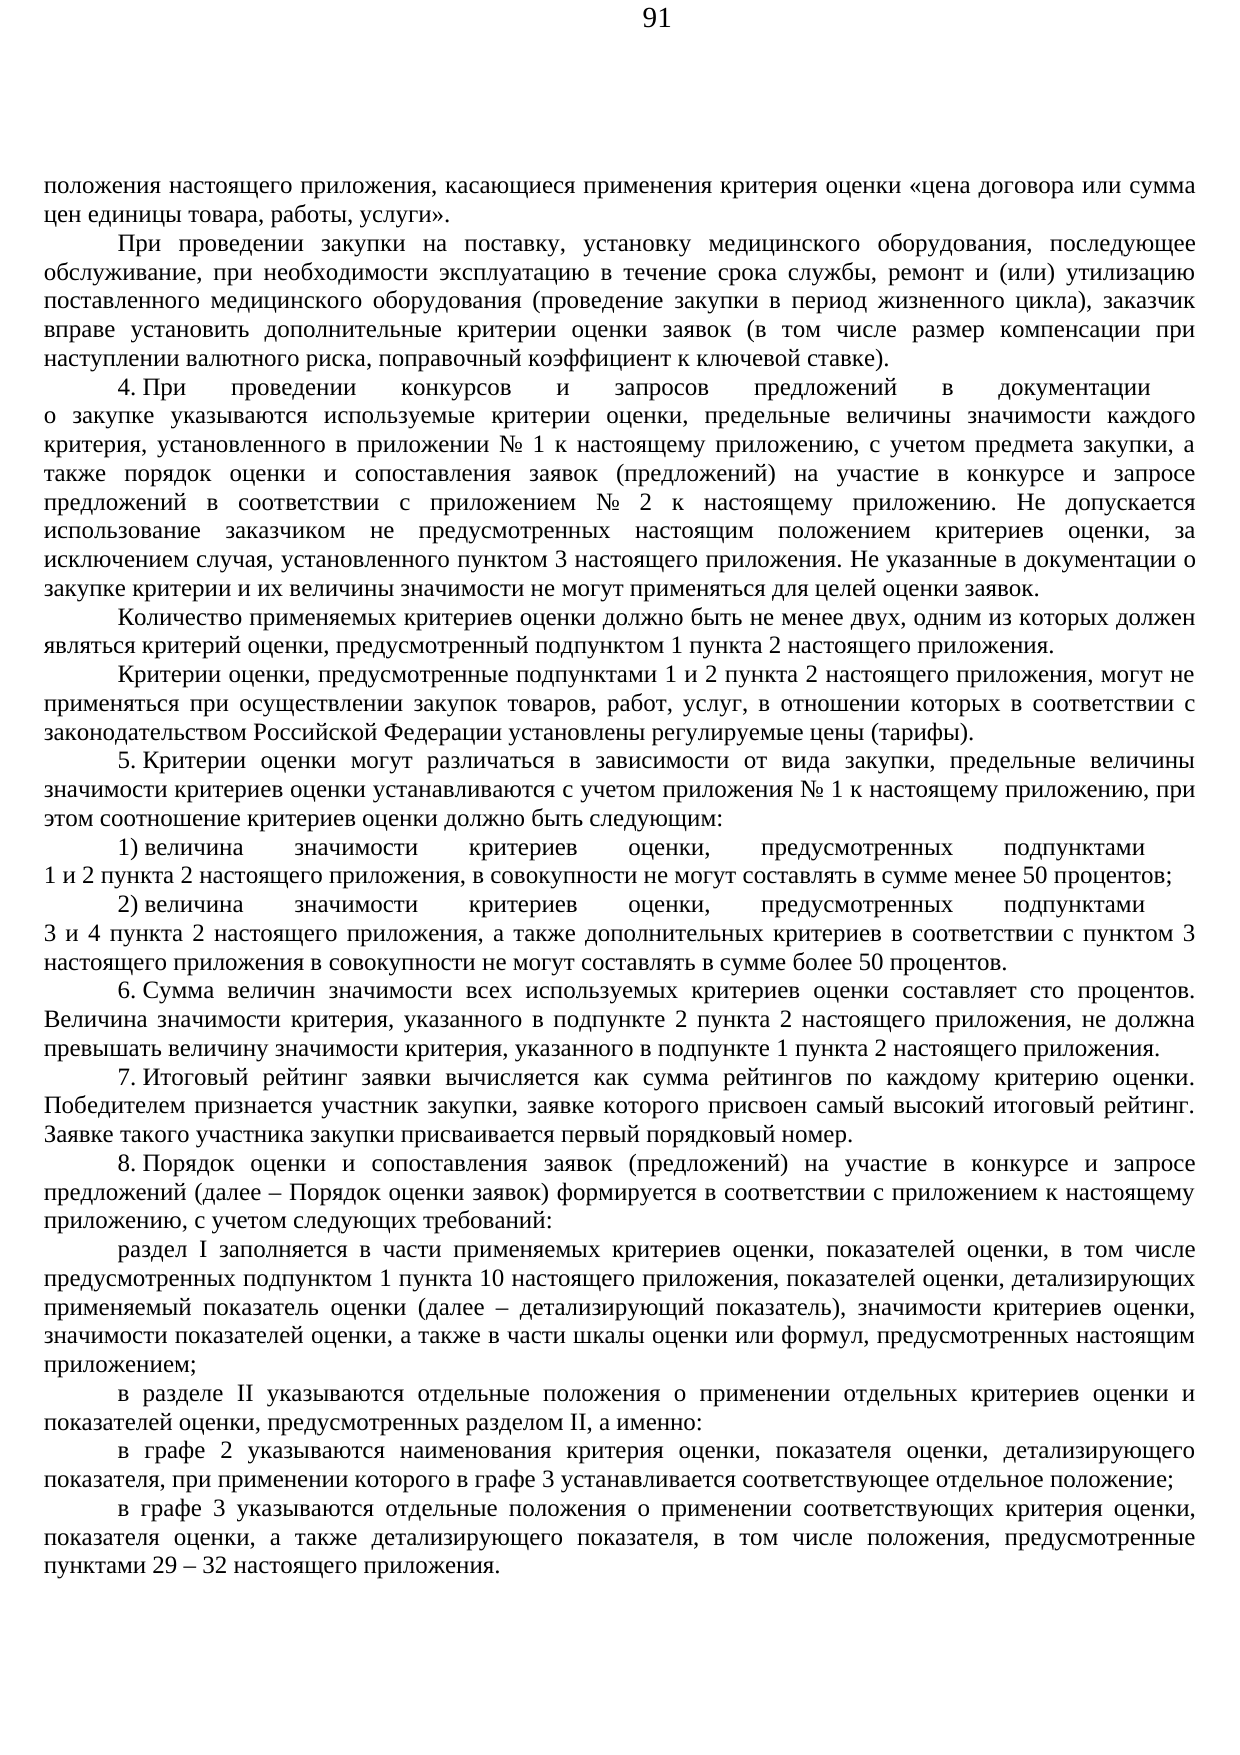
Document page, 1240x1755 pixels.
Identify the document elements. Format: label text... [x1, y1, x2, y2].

text раздел I заполняется в части применяемых критериев оценки, показателей оценки, в том числе предусмотренных подпунктом 1 пункта 10 настоящего приложения, показателей оценки, детализирующих применяемый показатель оценки (далее – детализирующий показатель), значимости критериев оценки, значимости показателей оценки, а также в части шкалы оценки или формул, предусмотренных настоящим приложением; [43, 1234, 1197, 1378]
text 8. Порядок оценки и сопоставления заявок (предложений) на участие в конкурсе и запросе предложений (далее – Порядок оценки заявок) формируется в соответствии с приложением к настоящему приложению, с учетом следующих требований: [43, 1148, 1197, 1234]
text в графе 2 указываются наименования критерия оценки, показателя оценки, детализирующего показателя, при применении которого в графе 3 устанавливается соответствующее отдельное положение; [43, 1436, 1197, 1493]
text в разделе II указываются отдельные положения о применении отдельных критериев оценки и показателей оценки, предусмотренных разделом II, а именно: [43, 1378, 1197, 1436]
text 4. При проведении конкурсов и запросов предложений в документации о закупке указываются используемые критерии оценки, предельные величины значимости каждого критерия, установленного в приложении № 1 к настоящему приложению, с учетом предмета закупки, а также порядок оценки и сопоставления заявок (предложений) на участие в конкурсе и запросе предложений в соответствии с приложением № 2 к настоящему приложению. Не допускается использование заказчиком не предусмотренных настоящим положением критериев оценки, за исключением случая, установленного пунктом 3 настоящего приложения. Не указанные в документации о закупке критерии и их величины значимости не могут применяться для целей оценки заявок. [43, 372, 1197, 602]
text При проведении закупки на поставку, установку медицинского оборудования, последующее обслуживание, при необходимости эксплуатацию в течение срока службы, ремонт и (или) утилизацию поставленного медицинского оборудования (проведение закупки в период жизненного цикла), заказчик вправе установить дополнительные критерии оценки заявок (в том числе размер компенсации при наступлении валютного риска, поправочный коэффициент к ключевой ставке). [43, 228, 1197, 372]
text 7. Итоговый рейтинг заявки вычисляется как сумма рейтингов по каждому критерию оценки. Победителем признается участник закупки, заявке которого присвоен самый высокий итоговый рейтинг. Заявке такого участника закупки присваивается первый порядковый номер. [43, 1062, 1197, 1148]
text 6. Сумма величин значимости всех используемых критериев оценки составляет сто процентов. Величина значимости критерия, указанного в подпункте 2 пункта 2 настоящего приложения, не должна превышать величину значимости критерия, указанного в подпункте 1 пункта 2 настоящего приложения. [43, 976, 1197, 1062]
text 2) величина значимости критериев оценки, предусмотренных подпунктами 3 и 4 пункта 2 настоящего приложения, а также дополнительных критериев в соответствии с пунктом 3 настоящего приложения в совокупности не могут составлять в сумме более 50 процентов. [43, 889, 1197, 976]
text Критерии оценки, предусмотренные подпунктами 1 и 2 пункта 2 настоящего приложения, могут не применяться при осуществлении закупок товаров, работ, услуг, в отношении которых в соответствии с законодательством Российской Федерации установлены регулируемые цены (тарифы). [43, 659, 1197, 746]
text в графе 3 указываются отдельные положения о применении соответствующих критерия оценки, показателя оценки, а также детализирующего показателя, в том числе положения, предусмотренные пунктами 29 – 32 настоящего приложения. [43, 1493, 1197, 1579]
text Количество применяемых критериев оценки должно быть не менее двух, одним из которых должен являться критерий оценки, предусмотренный подпунктом 1 пункта 2 настоящего приложения. [43, 602, 1197, 659]
text 5. Критерии оценки могут различаться в зависимости от вида закупки, предельные величины значимости критериев оценки устанавливаются с учетом приложения № 1 к настоящему приложению, при этом соотношение критериев оценки должно быть следующим: [43, 746, 1197, 832]
text положения настоящего приложения, касающиеся применения критерия оценки «цена договора или сумма цен единицы товара, работы, услуги». [43, 171, 1197, 228]
text 1) величина значимости критериев оценки, предусмотренных подпунктами 1 и 2 пункта 2 настоящего приложения, в совокупности не могут составлять в сумме менее 50 процентов; [43, 832, 1197, 889]
